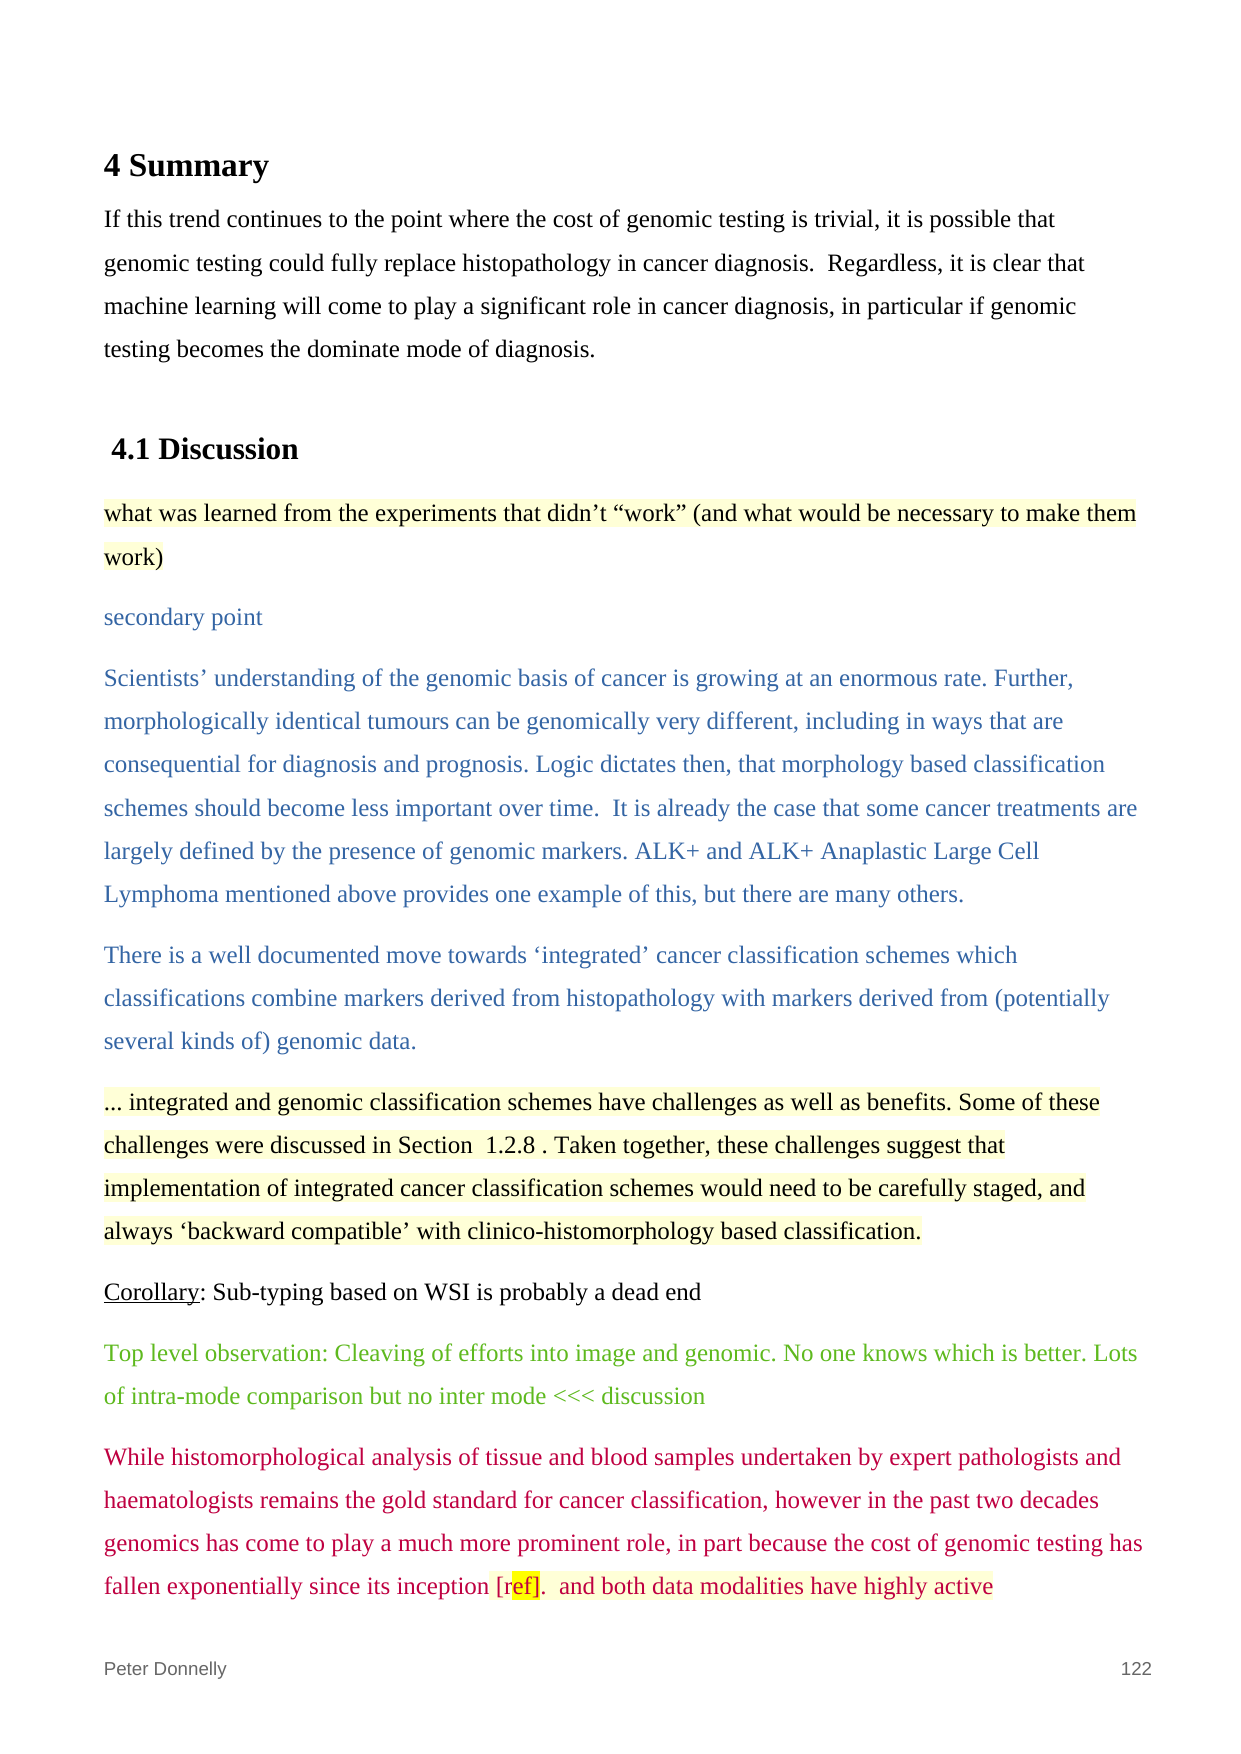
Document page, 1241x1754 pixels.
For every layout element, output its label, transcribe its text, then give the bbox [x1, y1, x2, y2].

text ... integrated and genomic classification schemes have challenges as well as benefits. Some of these challenges were discussed in Section 1.2.8. Taken together, these challenges suggest that implementation of integrated cancer classification schemes would need to be carefully staged, and always ‘backward compatible’ with clinico-histomorphology based classification. [103, 1087, 1146, 1245]
text There is a well documented move towards ‘integrated’ cancer classification schemes which classifications combine markers derived from histopathology with markers derived from (potentially several kinds of) genomic data. [103, 940, 1146, 1055]
subtitle Discussion [103, 430, 1146, 466]
subtitle Summary [103, 145, 1146, 183]
text Corollary: Sub-typing based on WSI is probably a dead end [103, 1277, 1146, 1306]
text Scientists’ understanding of the genomic basis of cancer is growing at an enormous rate. Further, morphologically identical tumours can be genomically very different, including in ways that are consequential for diagnosis and prognosis. Logic dictates then, that morphology based classification schemes should become less important over time. It is already the case that some cancer treatments are largely defined by the presence of genomic markers. ALK+ and ALK+ Anaplastic Large Cell Lymphoma mentioned above provides one example of this, but there are many others. [103, 663, 1146, 908]
text secondary point [103, 602, 1146, 631]
text While histomorphological analysis of tissue and blood samples undertaken by expert pathologists and haematologists remains the gold standard for cancer classification, however in the past two decades genomics has come to play a much more prominent role, in part because the cost of genomic testing has fallen exponentially since its inception [ref]. and both data modalities have highly active [103, 1442, 1146, 1600]
text If this trend continues to the point where the cost of genomic testing is trivial, it is possible that genomic testing could fully replace histopathology in cancer diagnosis. Regardless, it is clear that machine learning will come to play a significant role in cancer diagnosis, in particular if genomic testing becomes the dominate mode of diagnosis. [103, 204, 1146, 363]
text what was learned from the experiments that didn’t “work” (and what would be necessary to make them work) [103, 498, 1146, 570]
text Top level observation: Cleaving of efforts into image and genomic. No one knows which is better. Lots of intra-mode comparison but no inter mode <<< discussion [103, 1338, 1146, 1410]
